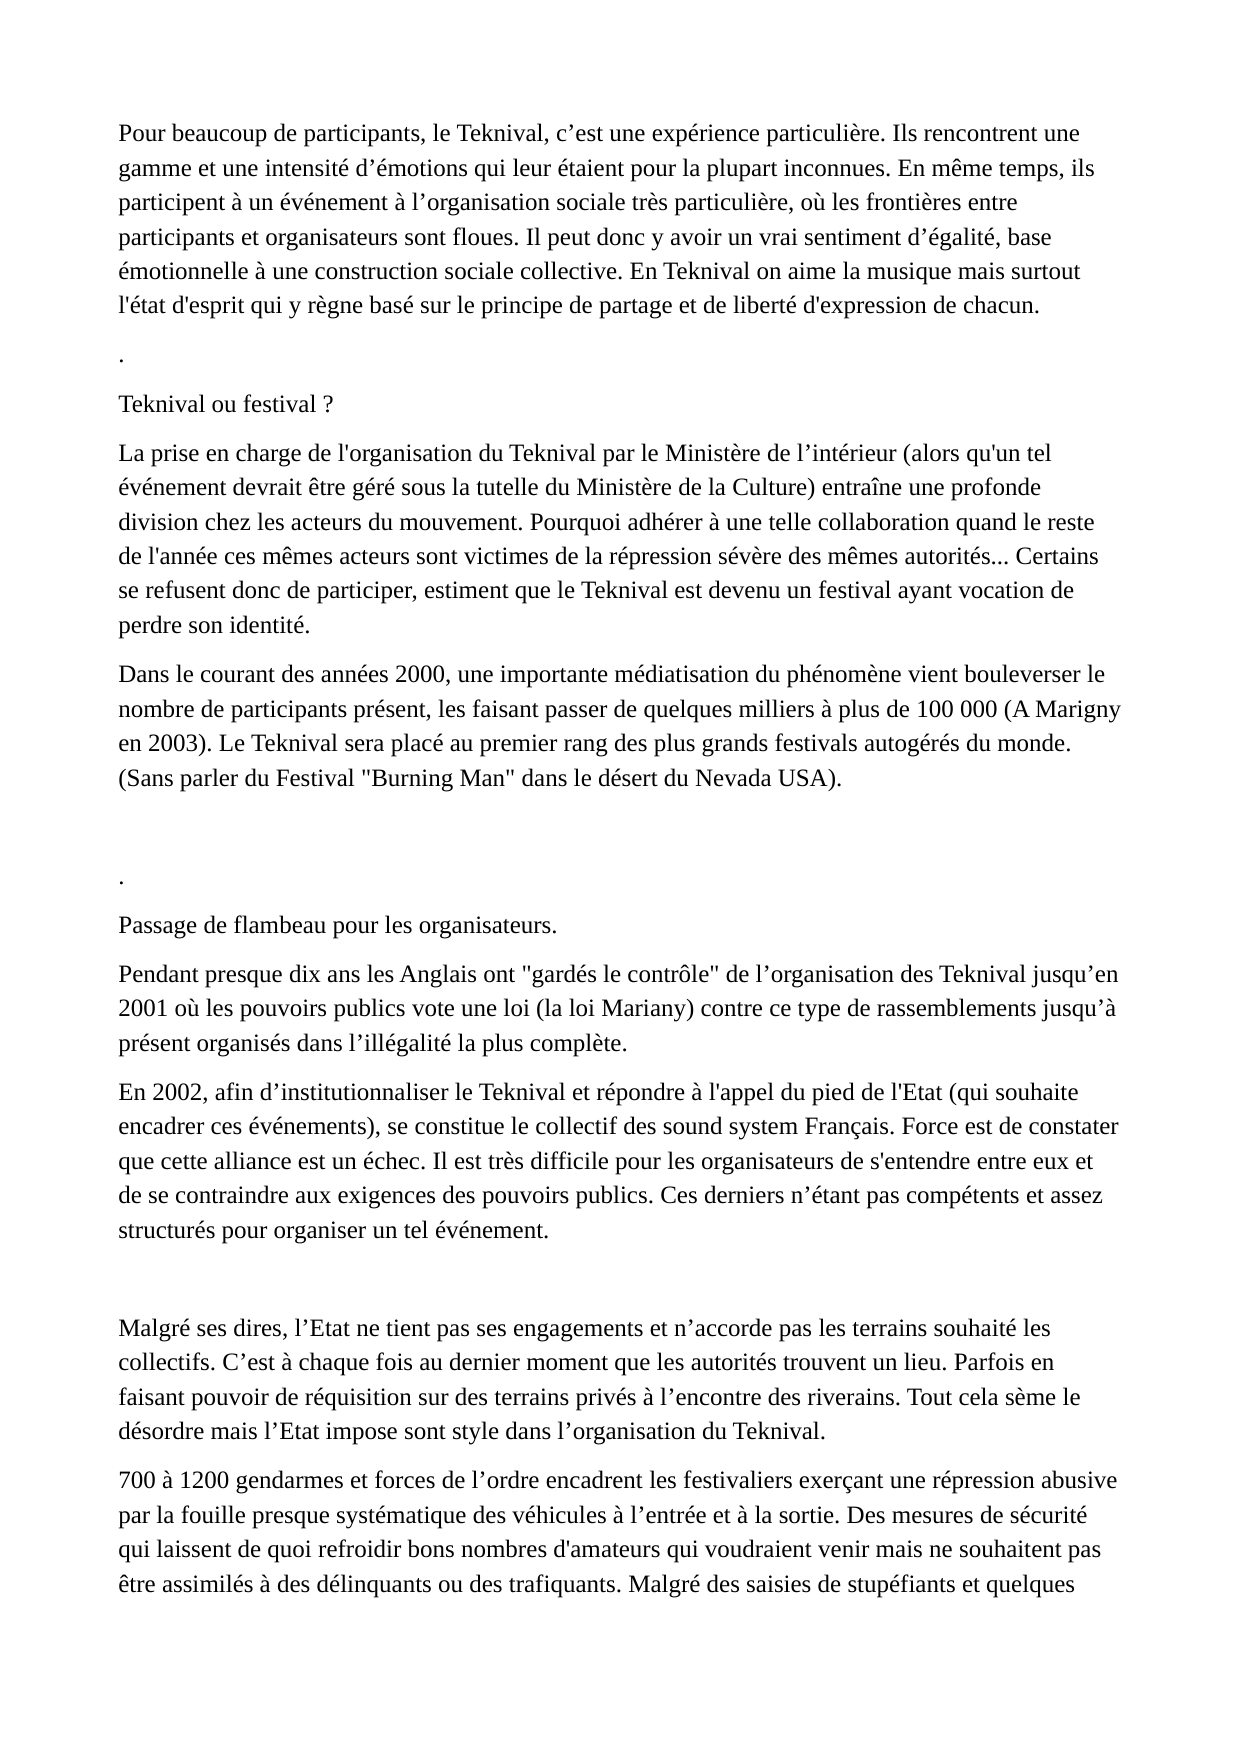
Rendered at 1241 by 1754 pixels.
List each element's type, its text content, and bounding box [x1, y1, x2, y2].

text Dans le courant des années 2000, une importante médiatisation du phénomène vient bouleverser le nombre de participants présent, les faisant passer de quelques milliers à plus de 100 000 (A Marigny en 2003). Le Teknival sera placé au premier rang des plus grands festivals autogérés du monde. (Sans parler du Festival "Burning Man" dans le désert du Nevada USA). [118, 659, 1122, 791]
text Teknival ou festival ? [118, 389, 1122, 417]
text . [118, 339, 1122, 368]
text Pendant presque dix ans les Anglais ont "gardés le contrôle" de l’organisation des Teknival jusqu’en 2001 où les pouvoirs publics vote une loi (la loi Mariany) contre ce type de rassemblements jusqu’à présent organisés dans l’illégalité la plus complète. [118, 959, 1122, 1057]
text 700 à 1200 gendarmes et forces de l’ordre encadrent les festivaliers exerçant une répression abusive par la fouille presque systématique des véhicules à l’entrée et à la sortie. Des mesures de sécurité qui laissent de quoi refroidir bons nombres d'amateurs qui voudraient venir mais ne souhaitent pas être assimilés à des délinquants ou des trafiquants. Malgré des saisies de stupéfiants et quelques [118, 1465, 1122, 1598]
text En 2002, afin d’institutionnaliser le Teknival et répondre à l'appel du pied de l'Etat (qui souhaite encadrer ces événements), se constitue le collectif des sound system Français. Force est de constater que cette alliance est un échec. Il est très difficile pour les organisateurs de s'entendre entre eux et de se contraindre aux exigences des pouvoirs publics. Ces derniers n’étant pas compétents et assez structurés pour organiser un tel événement. [118, 1077, 1122, 1243]
text La prise en charge de l'organisation du Teknival par le Ministère de l’intérieur (alors qu'un tel événement devrait être géré sous la tutelle du Ministère de la Culture) entraîne une profonde division chez les acteurs du mouvement. Pourquoi adhérer à une telle collaboration quand le reste de l'année ces mêmes acteurs sont victimes de la répression sévère des mêmes autorités... Certains se refusent donc de participer, estiment que le Teknival est devenu un festival ayant vocation de perdre son identité. [118, 438, 1122, 639]
text Pour beaucoup de participants, le Teknival, c’est une expérience particulière. Ils rencontrent une gamme et une intensité d’émotions qui leur étaient pour la plupart inconnues. En même temps, ils participent à un événement à l’organisation sociale très particulière, où les frontières entre participants et organisateurs sont floues. Il peut donc y avoir un vrai sentiment d’égalité, base émotionnelle à une construction sociale collective. En Teknival on aime la musique mais surtout l'état d'esprit qui y règne basé sur le principe de partage et de liberté d'expression de chacun. [118, 118, 1122, 319]
text Malgré ses dires, l’Etat ne tient pas ses engagements et n’accorde pas les terrains souhaité les collectifs. C’est à chaque fois au dernier moment que les autorités trouvent un lieu. Parfois en faisant pouvoir de réquisition sur des terrains privés à l’encontre des riverains. Tout cela sème le désordre mais l’Etat impose sont style dans l’organisation du Teknival. [118, 1313, 1122, 1445]
text Passage de flambeau pour les organisateurs. [118, 910, 1122, 938]
text . [118, 861, 1122, 889]
